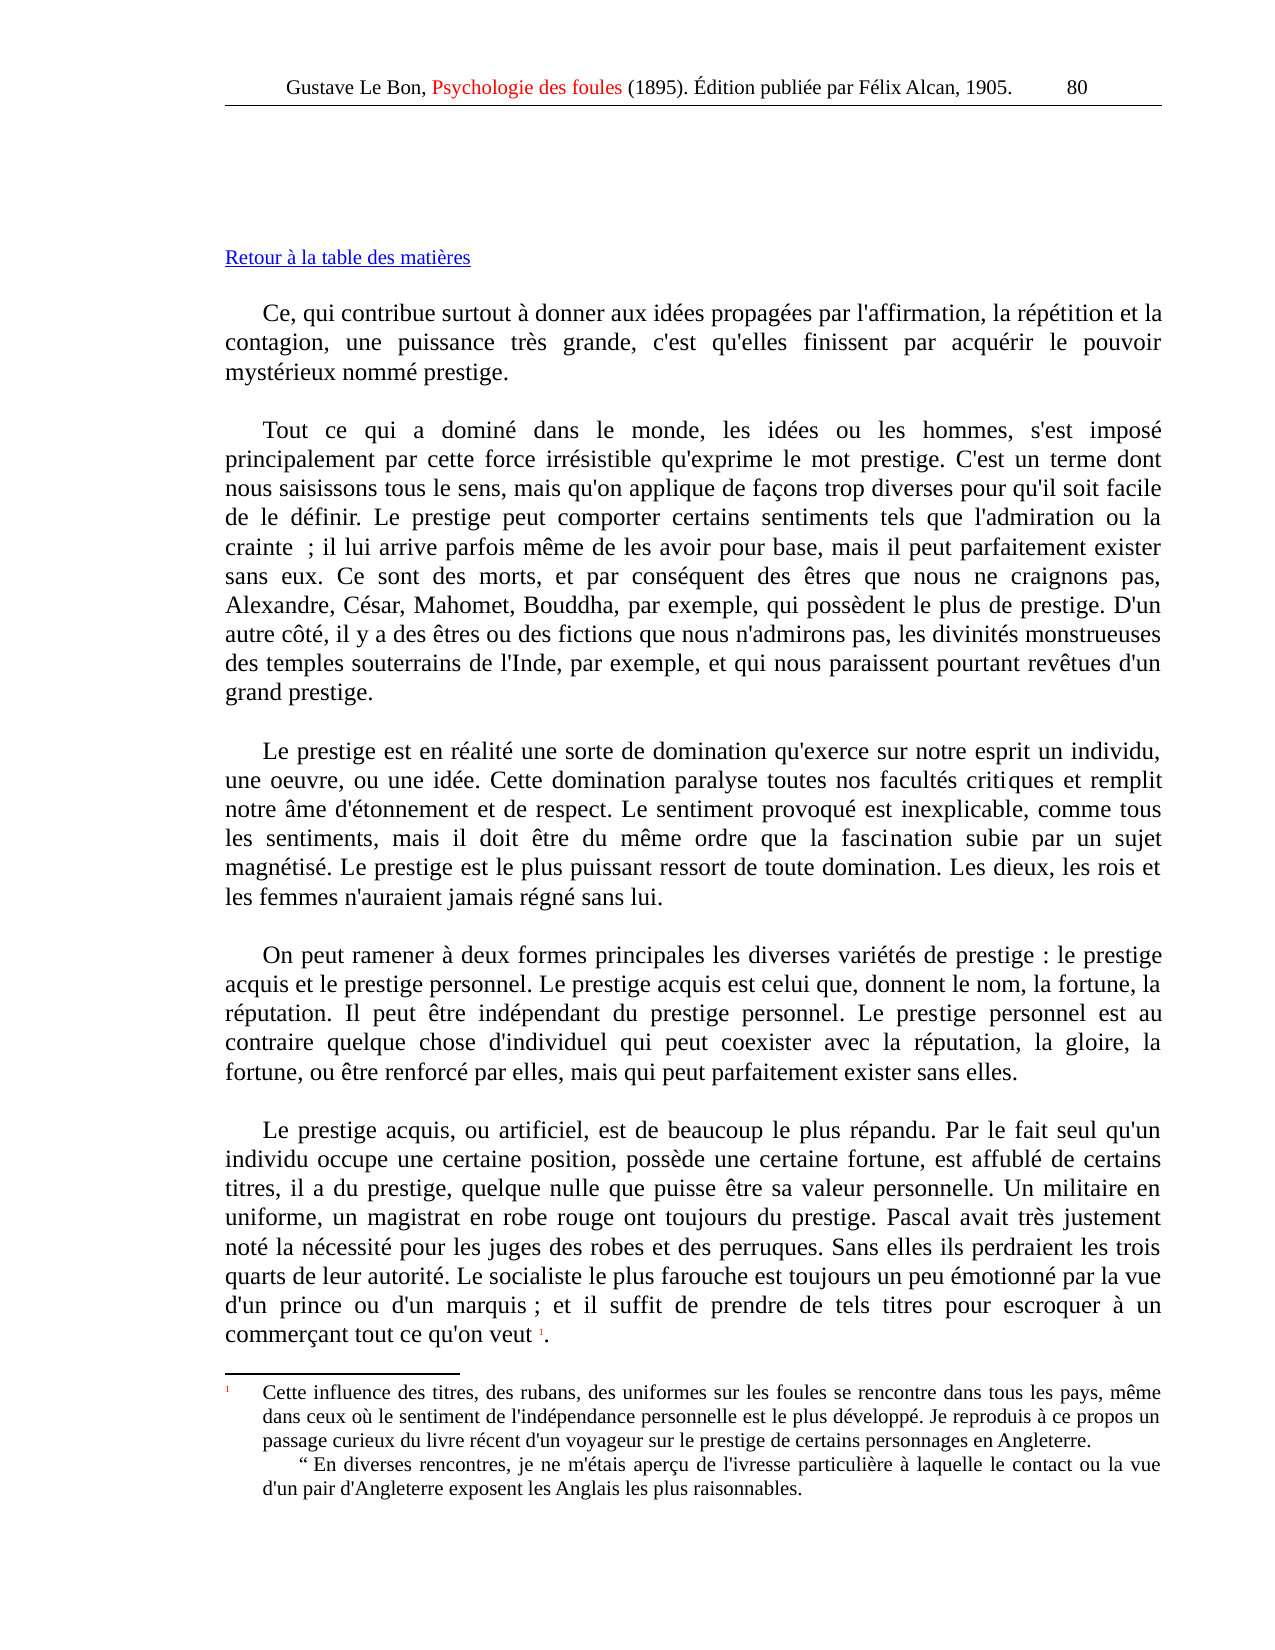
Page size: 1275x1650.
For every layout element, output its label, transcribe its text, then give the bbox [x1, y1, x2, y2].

text Tout ce qui a dominé dans le monde, les idées ou les hommes, s'est imposé principalement par cette force irrésistible qu'exprime le mot prestige. C'est un terme dont nous saisissons tous le sens, mais qu'on applique de façons trop diverses pour qu'il soit facile de le définir. Le prestige peut comporter certains sentiments tels que l'admiration ou la crainte ; il lui arrive parfois même de les avoir pour base, mais il peut parfaitement exister sans eux. Ce sont des morts, et par conséquent des êtres que nous ne craignons pas, Alexandre, César, Mahomet, Bouddha, par exemple, qui possèdent le plus de prestige. D'un autre côté, il y a des êtres ou des fictions que nous n'admirons pas, les divinités monstrueuses des temples souterrains de l'Inde, par exemple, et qui nous paraissent pourtant revêtues d'un grand prestige. [225, 415, 1162, 707]
text Cette influence des titres, des rubans, des uniformes sur les foules se rencontre dans tous les pays, même dans ceux où le sentiment de l'indépendance personnelle est le plus développé. Je reproduis à ce propos un passage curieux du livre récent d'un voyageur sur le prestige de certains personnages en Angleterre. [225, 1380, 1162, 1452]
text Retour à la table des matières [225, 245, 1153, 269]
text Le prestige acquis, ou artificiel, est de beaucoup le plus répandu. Par le fait seul qu'un individu occupe une certaine position, possède une certaine fortune, est affublé de certains titres, il a du prestige, quelque nulle que puisse être sa valeur personnelle. Un militaire en uniforme, un magistrat en robe rouge ont toujours du prestige. Pascal avait très justement noté la nécessité pour les juges des robes et des perruques. Sans elles ils perdraient les trois quarts de leur autorité. Le socialiste le plus farouche est toujours un peu émotionné par la vue d'un prince ou d'un marquis ; et il suffit de prendre de tels titres pour escroquer à un commerçant tout ce qu'on veut . [225, 1115, 1162, 1348]
text “ En diverses rencontres, je ne m'étais aperçu de l'ivresse particulière à laquelle le contact ou la vue d'un pair d'Angleterre exposent les Anglais les plus raisonnables. [225, 1452, 1162, 1500]
text Ce, qui contribue surtout à donner aux idées propagées par l'affirmation, la répéti­tion et la contagion, une puissance très grande, c'est qu'elles finissent par acquérir le pouvoir mystérieux nommé prestige. [225, 298, 1162, 386]
text On peut ramener à deux formes principales les diverses variétés de prestige : le prestige acquis et le prestige personnel. Le prestige acquis est celui que, donnent le nom, la fortune, la réputation. Il peut être indépendant du prestige personnel. Le pres­tige personnel est au contraire quelque chose d'individuel qui peut coexister avec la réputation, la gloire, la fortune, ou être renforcé par elles, mais qui peut parfaitement exister sans elles. [225, 940, 1162, 1086]
text Le prestige est en réalité une sorte de domination qu'exerce sur notre esprit un individu, une oeuvre, ou une idée. Cette domination paralyse toutes nos facultés criti­ques et remplit notre âme d'étonnement et de respect. Le sentiment provoqué est inexplicable, comme tous les sentiments, mais il doit être du même ordre que la fasci­nation subie par un sujet magnétisé. Le prestige est le plus puissant ressort de toute domination. Les dieux, les rois et les femmes n'auraient jamais régné sans lui. [225, 736, 1162, 911]
